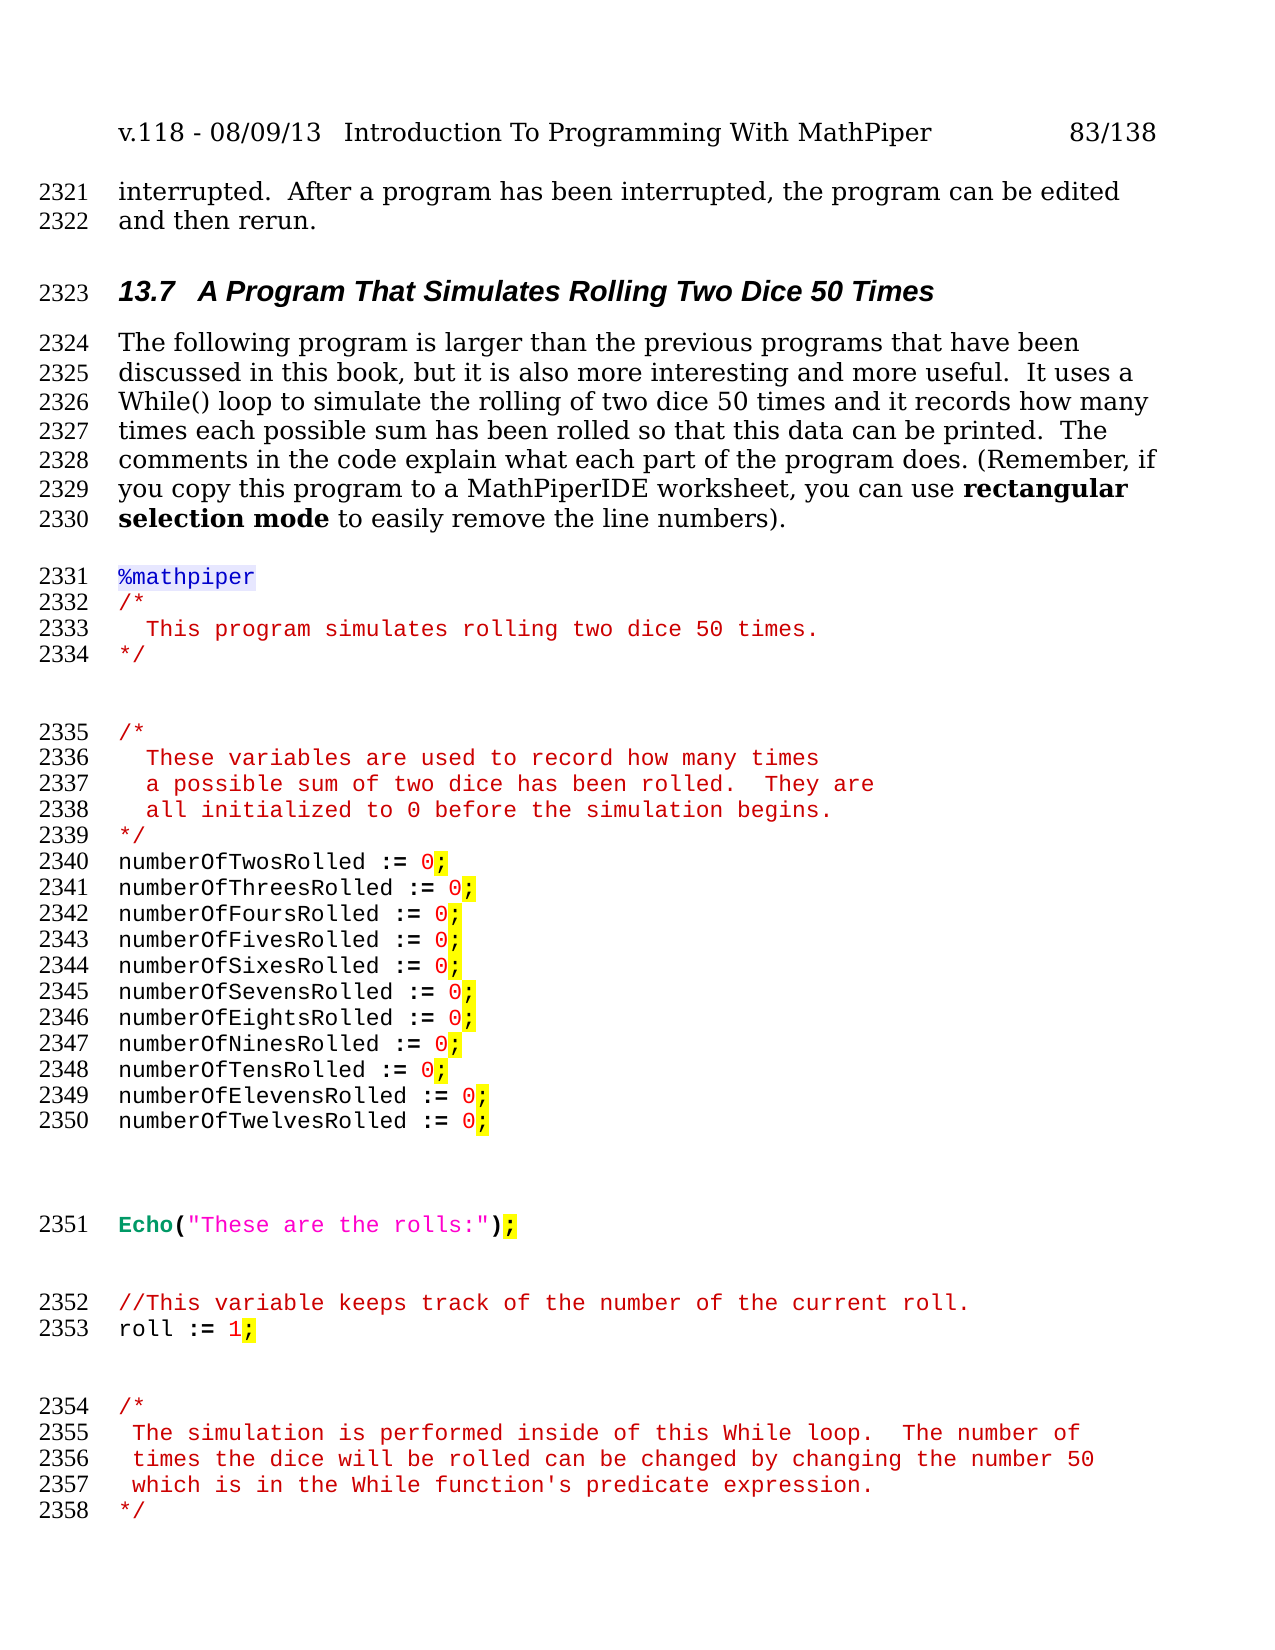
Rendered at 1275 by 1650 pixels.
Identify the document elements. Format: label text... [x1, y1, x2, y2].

text /* [118, 1395, 1157, 1421]
text */ [118, 643, 1157, 669]
text a possible sum of two dice has been rolled. They are [118, 773, 1157, 799]
text //This variable keeps track of the number of the current roll. [118, 1291, 1157, 1317]
text These variables are used to record how many times [118, 747, 1157, 773]
text The following program is larger than the previous programs that have been discussed in this book, but it is also more interesting and more useful. It uses a While() loop to simulate the rolling of two dice 50 times and it records how many times each possible sum has been rolled so that this data can be printed. The comments in the code explain what each part of the program does. (Remember, if you copy this program to a MathPiperIDE worksheet, you can use rectangular selection mode to easily remove the line numbers). [118, 329, 1157, 533]
text all initialized to 0 before the simulation begins. [118, 799, 1157, 824]
subtitle A Program That Simulates Rolling Two Dice 50 Times [118, 274, 1157, 308]
text roll := 1; [118, 1317, 1157, 1343]
text */ [118, 1499, 1157, 1525]
text interrupted. After a program has been interrupted, the program can be edited and then rerun. [118, 177, 1157, 235]
text /* [118, 591, 1157, 617]
text numberOfElevensRolled := 0; [118, 1084, 1157, 1110]
text times the dice will be rolled can be changed by changing the number 50 [118, 1447, 1157, 1473]
text numberOfNinesRolled := 0; [118, 1032, 1157, 1058]
text numberOfSevensRolled := 0; [118, 980, 1157, 1006]
text numberOfEightsRolled := 0; [118, 1006, 1157, 1032]
text numberOfFivesRolled := 0; [118, 928, 1157, 954]
text This program simulates rolling two dice 50 times. [118, 617, 1157, 643]
text numberOfSixesRolled := 0; [118, 954, 1157, 980]
text numberOfThreesRolled := 0; [118, 876, 1157, 902]
text */ [118, 824, 1157, 851]
text The simulation is performed inside of this While loop. The number of [118, 1421, 1157, 1447]
text /* [118, 721, 1157, 747]
text which is in the While function's predicate expression. [118, 1473, 1157, 1499]
text numberOfFoursRolled := 0; [118, 902, 1157, 928]
text Echo("These are the rolls:"); [118, 1214, 1157, 1239]
text %mathpiper [118, 565, 1157, 591]
text numberOfTwosRolled := 0; [118, 851, 1157, 876]
text numberOfTensRolled := 0; [118, 1058, 1157, 1084]
text numberOfTwelvesRolled := 0; [118, 1110, 1157, 1136]
